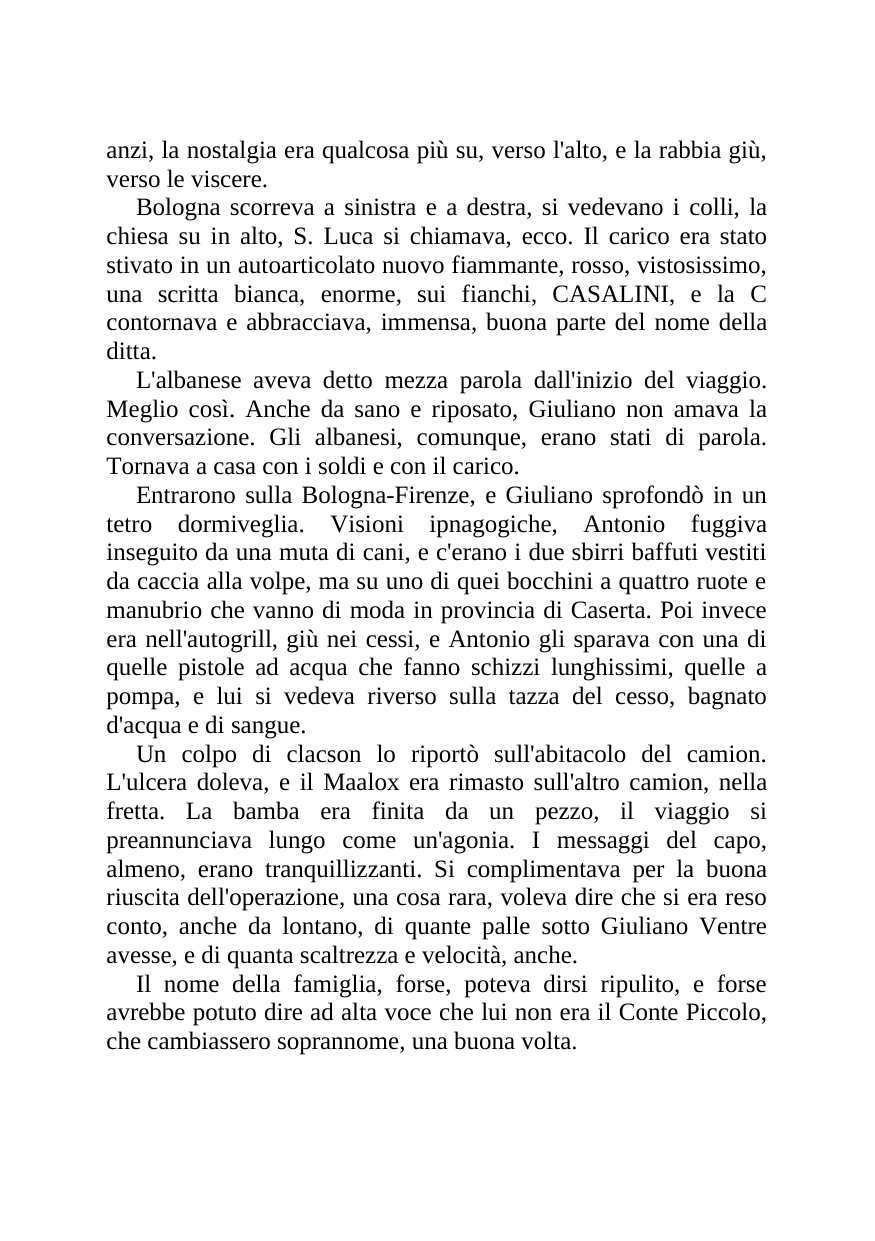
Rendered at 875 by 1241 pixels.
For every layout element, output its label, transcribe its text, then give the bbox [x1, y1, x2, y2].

text Il nome della famiglia, forse, poteva dirsi ripulito, e forse avrebbe potuto dire ad alta voce che lui non era il Conte Piccolo, che cambiassero soprannome, una buona volta. [106, 969, 768, 1055]
text anzi, la nostalgia era qualcosa più su, verso l'alto, e la rabbia giù, verso le viscere. [106, 135, 768, 192]
text Bologna scorreva a sinistra e a destra, si vedevano i colli, la chiesa su in alto, S. Luca si chiamava, ecco. Il carico era stato stivato in un autoarticolato nuovo fiammante, rosso, vistosissimo, una scritta bianca, enorme, sui fianchi, CASALINI, e la C contornava e abbracciava, immensa, buona parte del nome della ditta. [106, 192, 768, 365]
text Un colpo di clacson lo riportò sull'abitacolo del camion. L'ulcera doleva, e il Maalox era rimasto sull'altro camion, nella fretta. La bamba era finita da un pezzo, il viaggio si preannunciava lungo come un'agonia. I messaggi del capo, almeno, erano tranquillizzanti. Si complimentava per la buona riuscita dell'operazione, una cosa rara, voleva dire che si era reso conto, anche da lontano, di quante palle sotto Giuliano Ventre avesse, e di quanta scaltrezza e velocità, anche. [106, 739, 768, 969]
text Entrarono sulla Bologna-Firenze, e Giuliano sprofondò in un tetro dormiveglia. Visioni ipnagogiche, Antonio fuggiva inseguito da una muta di cani, e c'erano i due sbirri baffuti vestiti da caccia alla volpe, ma su uno di quei bocchini a quattro ruote e manubrio che vanno di moda in provincia di Caserta. Poi invece era nell'autogrill, giù nei cessi, e Antonio gli sparava con una di quelle pistole ad acqua che fanno schizzi lunghissimi, quelle a pompa, e lui si vedeva riverso sulla tazza del cesso, bagnato d'acqua e di sangue. [106, 480, 768, 739]
text L'albanese aveva detto mezza parola dall'inizio del viaggio. Meglio così. Anche da sano e riposato, Giuliano non amava la conversazione. Gli albanesi, comunque, erano stati di parola. Tornava a casa con i soldi e con il carico. [106, 365, 768, 480]
